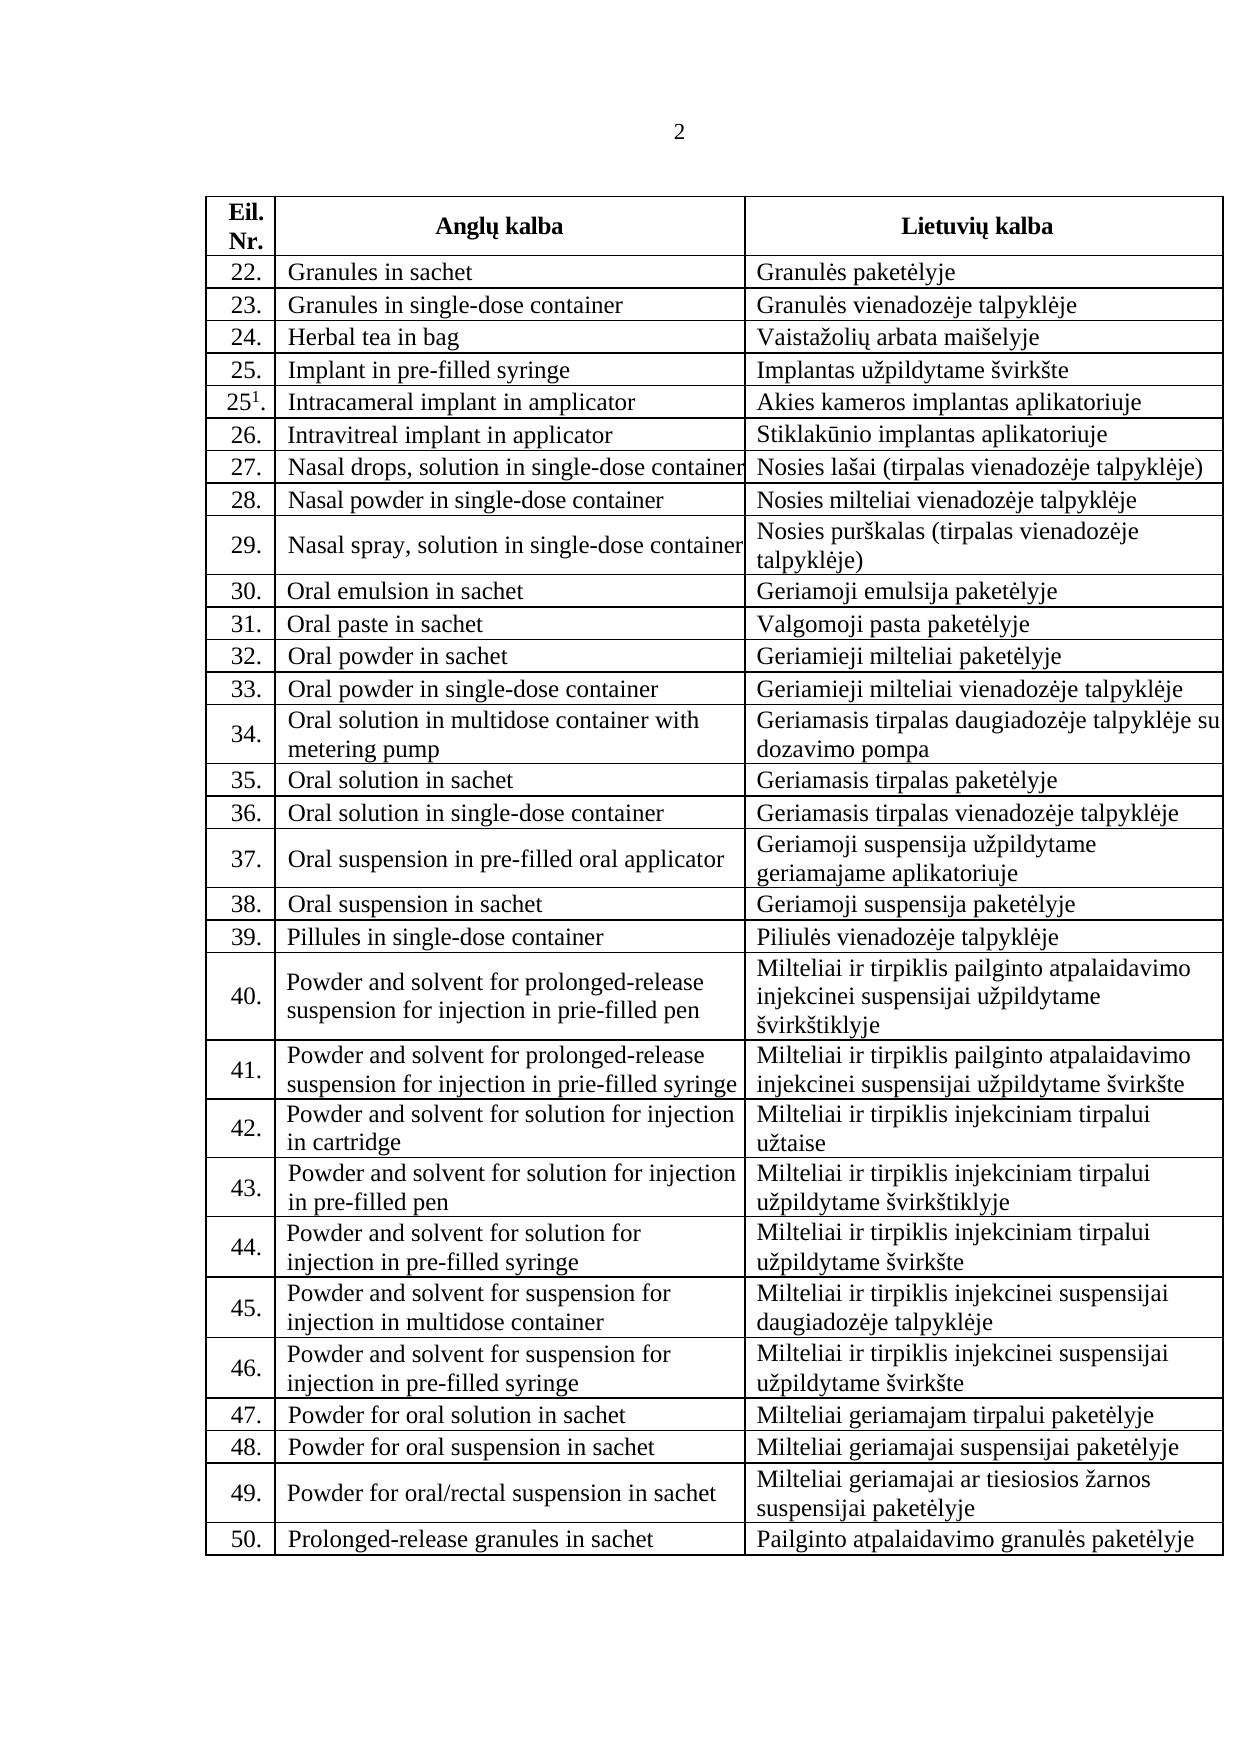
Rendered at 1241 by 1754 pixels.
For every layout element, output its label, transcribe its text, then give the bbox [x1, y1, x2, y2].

table_cell 29. [207, 516, 274, 574]
table_cell 41. [207, 1041, 274, 1098]
table_header Anglų kalba [276, 197, 744, 254]
table_cell Oral powder in sachet [276, 640, 744, 671]
table_cell Akies kameros implantas aplikatoriuje [746, 386, 1222, 417]
table_cell 37. [207, 829, 274, 887]
table_cell Pailginto atpalaidavimo granulės paketėlyje [746, 1523, 1222, 1554]
table_cell Oral solution in multidose container with metering pump [276, 705, 744, 763]
table_cell 34. [207, 705, 274, 763]
table_cell Intracameral implant in amplicator [276, 386, 744, 417]
table_cell 48. [207, 1431, 274, 1462]
table_cell Nosies lašai (tirpalas vienadozėje talpyklėje) [746, 451, 1222, 482]
table_cell Nasal powder in single-dose container [276, 484, 744, 514]
table_cell 31. [207, 608, 274, 639]
table_cell 32. [207, 640, 274, 671]
table_cell Oral solution in single-dose container [276, 797, 744, 828]
table_cell 27. [207, 451, 274, 482]
table_cell Milteliai ir tirpiklis injekciniam tirpalui užpildytame švirkšte [746, 1217, 1222, 1276]
table_cell Oral paste in sachet [276, 608, 744, 639]
table_cell Valgomoji pasta paketėlyje [746, 608, 1222, 639]
table_cell Powder for oral suspension in sachet [276, 1431, 744, 1462]
table_cell Milteliai ir tirpiklis pailginto atpalaidavimo injekcinei suspensijai užpildytame švirkšte [746, 1041, 1222, 1098]
table_cell 46. [207, 1338, 274, 1397]
table_cell Vaistažolių arbata maišelyje [746, 321, 1222, 352]
table_cell Oral solution in sachet [276, 764, 744, 795]
table_cell 22. [207, 256, 274, 287]
table_cell Milteliai geriamajai suspensijai paketėlyje [746, 1431, 1222, 1462]
table_cell Geriamoji emulsija paketėlyje [746, 575, 1222, 606]
table_cell 38. [207, 888, 274, 919]
table_cell Powder and solvent for prolonged-release suspension for injection in prie-filled syringe [276, 1041, 744, 1098]
table_cell Geriamoji suspensija paketėlyje [746, 888, 1222, 919]
table_cell Geriamasis tirpalas vienadozėje talpyklėje [746, 797, 1222, 828]
table_cell Implantas užpildytame švirkšte [746, 354, 1222, 384]
table_cell 26. [207, 419, 274, 449]
table_cell Nosies purškalas (tirpalas vienadozėje talpyklėje) [746, 516, 1222, 574]
table_header Eil. Nr. [207, 197, 274, 254]
table_cell Powder for oral solution in sachet [276, 1399, 744, 1430]
table_cell 42. [207, 1100, 274, 1157]
table_cell Stiklakūnio implantas aplikatoriuje [746, 419, 1222, 449]
table_cell Nasal spray, solution in single-dose container [276, 516, 744, 574]
table_cell 43. [207, 1158, 274, 1216]
table_cell Geriamoji suspensija užpildytame geriamajame aplikatoriuje [746, 829, 1222, 887]
table_cell Milteliai ir tirpiklis injekcinei suspensijai užpildytame švirkšte [746, 1338, 1222, 1397]
table_cell 24. [207, 321, 274, 352]
table_cell Pillules in single-dose container [276, 921, 744, 952]
table_cell 44. [207, 1217, 274, 1276]
table_cell 23. [207, 289, 274, 319]
table_cell Oral powder in single-dose container [276, 673, 744, 704]
table_cell 40. [207, 953, 274, 1039]
table_cell 36. [207, 797, 274, 828]
table_cell Oral suspension in pre-filled oral applicator [276, 829, 744, 887]
table_cell Prolonged-release granules in sachet [276, 1523, 744, 1554]
table_cell 49. [207, 1464, 274, 1521]
table_cell Milteliai ir tirpiklis injekciniam tirpalui užpildytame švirkštiklyje [746, 1158, 1222, 1216]
table_cell 25. [207, 354, 274, 384]
table_cell 47. [207, 1399, 274, 1430]
table_cell Granules in sachet [276, 256, 744, 287]
table_cell Oral suspension in sachet [276, 888, 744, 919]
table_cell Powder and solvent for solution for injection in pre-filled syringe [276, 1217, 744, 1276]
table_cell Milteliai ir tirpiklis injekciniam tirpalui užtaise [746, 1100, 1222, 1157]
table_cell Milteliai ir tirpiklis pailginto atpalaidavimo injekcinei suspensijai užpildytame švirkštiklyje [746, 953, 1222, 1039]
table_cell Powder and solvent for solution for injection in cartridge [276, 1100, 744, 1157]
table_cell Powder and solvent for prolonged-release suspension for injection in prie-filled pen [276, 953, 744, 1039]
table_cell 39. [207, 921, 274, 952]
table_cell 50. [207, 1523, 274, 1554]
table_cell Geriamasis tirpalas paketėlyje [746, 764, 1222, 795]
table_cell Geriamieji milteliai paketėlyje [746, 640, 1222, 671]
table_cell Powder and solvent for suspension for injection in pre-filled syringe [276, 1338, 744, 1397]
table_cell Granulės vienadozėje talpyklėje [746, 289, 1222, 319]
table_cell Geriamasis tirpalas daugiadozėje talpyklėje su dozavimo pompa [746, 705, 1222, 763]
table_cell Milteliai geriamajam tirpalui paketėlyje [746, 1399, 1222, 1430]
table_cell Oral emulsion in sachet [276, 575, 744, 606]
table_cell Milteliai ir tirpiklis injekcinei suspensijai daugiadozėje talpyklėje [746, 1278, 1222, 1337]
table_cell 28. [207, 484, 274, 514]
table_cell Powder and solvent for solution for injection in pre-filled pen [276, 1158, 744, 1216]
table_cell Geriamieji milteliai vienadozėje talpyklėje [746, 673, 1222, 704]
table_cell 251. [207, 386, 274, 417]
table_header Lietuvių kalba [746, 197, 1222, 254]
table_cell 45. [207, 1278, 274, 1337]
table_cell Nasal drops, solution in single-dose container [276, 451, 744, 482]
table_cell 33. [207, 673, 274, 704]
table_cell Implant in pre-filled syringe [276, 354, 744, 384]
table_cell Intravitreal implant in applicator [276, 419, 744, 449]
table_cell 35. [207, 764, 274, 795]
table_cell Powder for oral/rectal suspension in sachet [276, 1464, 744, 1521]
table_cell Nosies milteliai vienadozėje talpyklėje [746, 484, 1222, 514]
table_cell Milteliai geriamajai ar tiesiosios žarnos suspensijai paketėlyje [746, 1464, 1222, 1521]
table_cell Granulės paketėlyje [746, 256, 1222, 287]
table_cell Granules in single-dose container [276, 289, 744, 319]
table_cell Powder and solvent for suspension for injection in multidose container [276, 1278, 744, 1337]
table_cell Piliulės vienadozėje talpyklėje [746, 921, 1222, 952]
table_cell Herbal tea in bag [276, 321, 744, 352]
table_cell 30. [207, 575, 274, 606]
